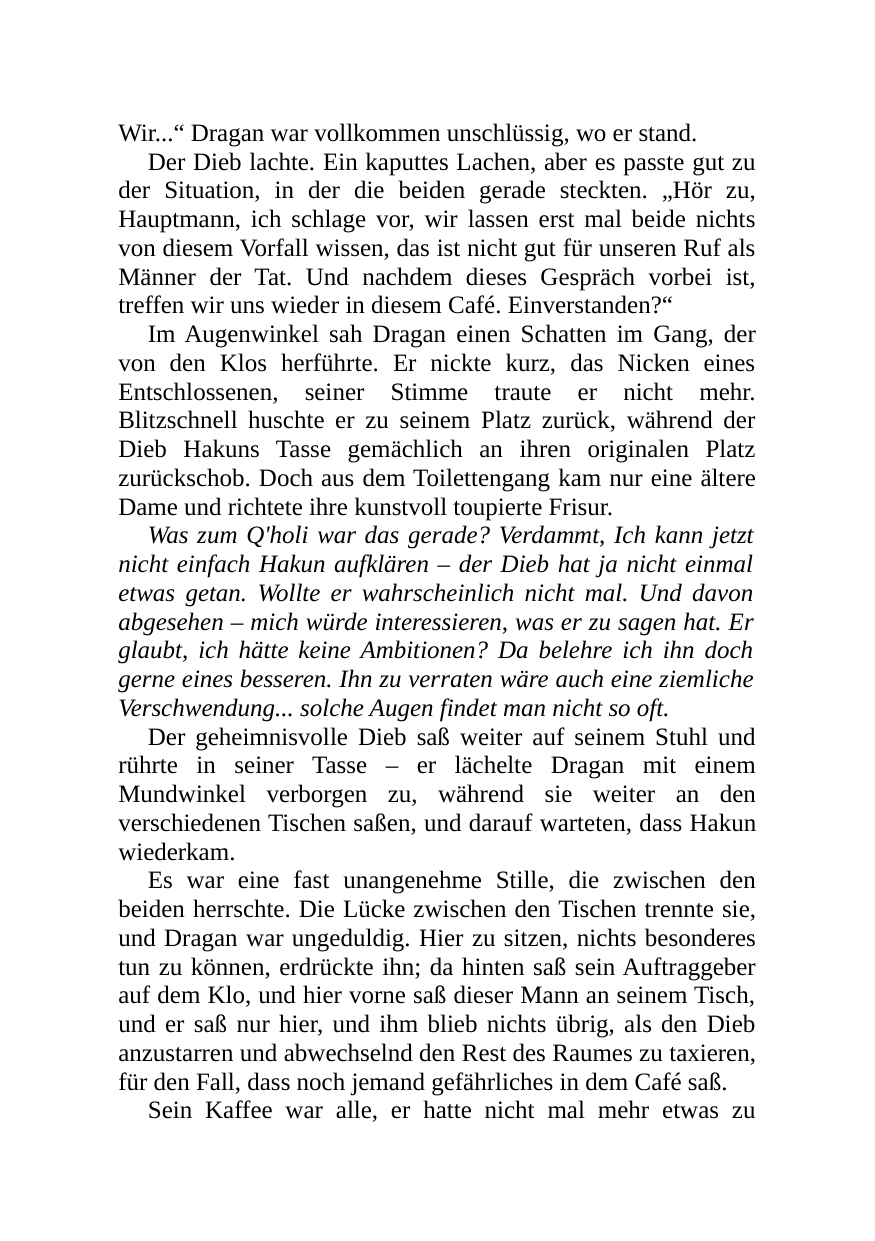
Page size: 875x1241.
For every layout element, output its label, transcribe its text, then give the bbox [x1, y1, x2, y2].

text Der Dieb lachte. Ein kaputtes Lachen, aber es passte gut zu der Situation, in der die beiden gerade steckten. „Hör zu, Hauptmann, ich schlage vor, wir lassen erst mal beide nichts von diesem Vorfall wissen, das ist nicht gut für unseren Ruf als Männer der Tat. Und nachdem dieses Gespräch vorbei ist, treffen wir uns wieder in diesem Café. Einverstanden?“ [118, 147, 756, 319]
text Es war eine fast unangenehme Stille, die zwischen den beiden herrschte. Die Lücke zwischen den Tischen trennte sie, und Dragan war ungeduldig. Hier zu sitzen, nichts besonderes tun zu können, erdrückte ihn; da hinten saß sein Auftraggeber auf dem Klo, und hier vorne saß dieser Mann an seinem Tisch, und er saß nur hier, und ihm blieb nichts übrig, als den Dieb anzustarren und abwechselnd den Rest des Raumes zu taxieren, für den Fall, dass noch jemand gefährliches in dem Café saß. [118, 866, 756, 1096]
text Wir...“ Dragan war vollkommen unschlüssig, wo er stand. [118, 118, 756, 147]
text Sein Kaffee war alle, er hatte nicht mal mehr etwas zu [118, 1096, 756, 1124]
text Was zum Q'holi war das gerade? Verdammt, Ich kann jetzt nicht einfach Hakun aufklären – der Dieb hat ja nicht einmal etwas getan. Wollte er wahrscheinlich nicht mal. Und davon abgesehen – mich würde interessieren, was er zu sagen hat. Er glaubt, ich hätte keine Ambitionen? Da belehre ich ihn doch gerne eines besseren. Ihn zu verraten wäre auch eine ziemliche Verschwendung... solche Augen findet man nicht so oft. [118, 521, 756, 722]
text Im Augenwinkel sah Dragan einen Schatten im Gang, der von den Klos herführte. Er nickte kurz, das Nicken eines Entschlossenen, seiner Stimme traute er nicht mehr. Blitzschnell huschte er zu seinem Platz zurück, während der Dieb Hakuns Tasse gemächlich an ihren originalen Platz zurückschob. Doch aus dem Toilettengang kam nur eine ältere Dame und richtete ihre kunstvoll toupierte Frisur. [118, 319, 756, 521]
text Der geheimnisvolle Dieb saß weiter auf seinem Stuhl und rührte in seiner Tasse – er lächelte Dragan mit einem Mundwinkel verborgen zu, während sie weiter an den verschiedenen Tischen saßen, und darauf warteten, dass Hakun wiederkam. [118, 722, 756, 866]
